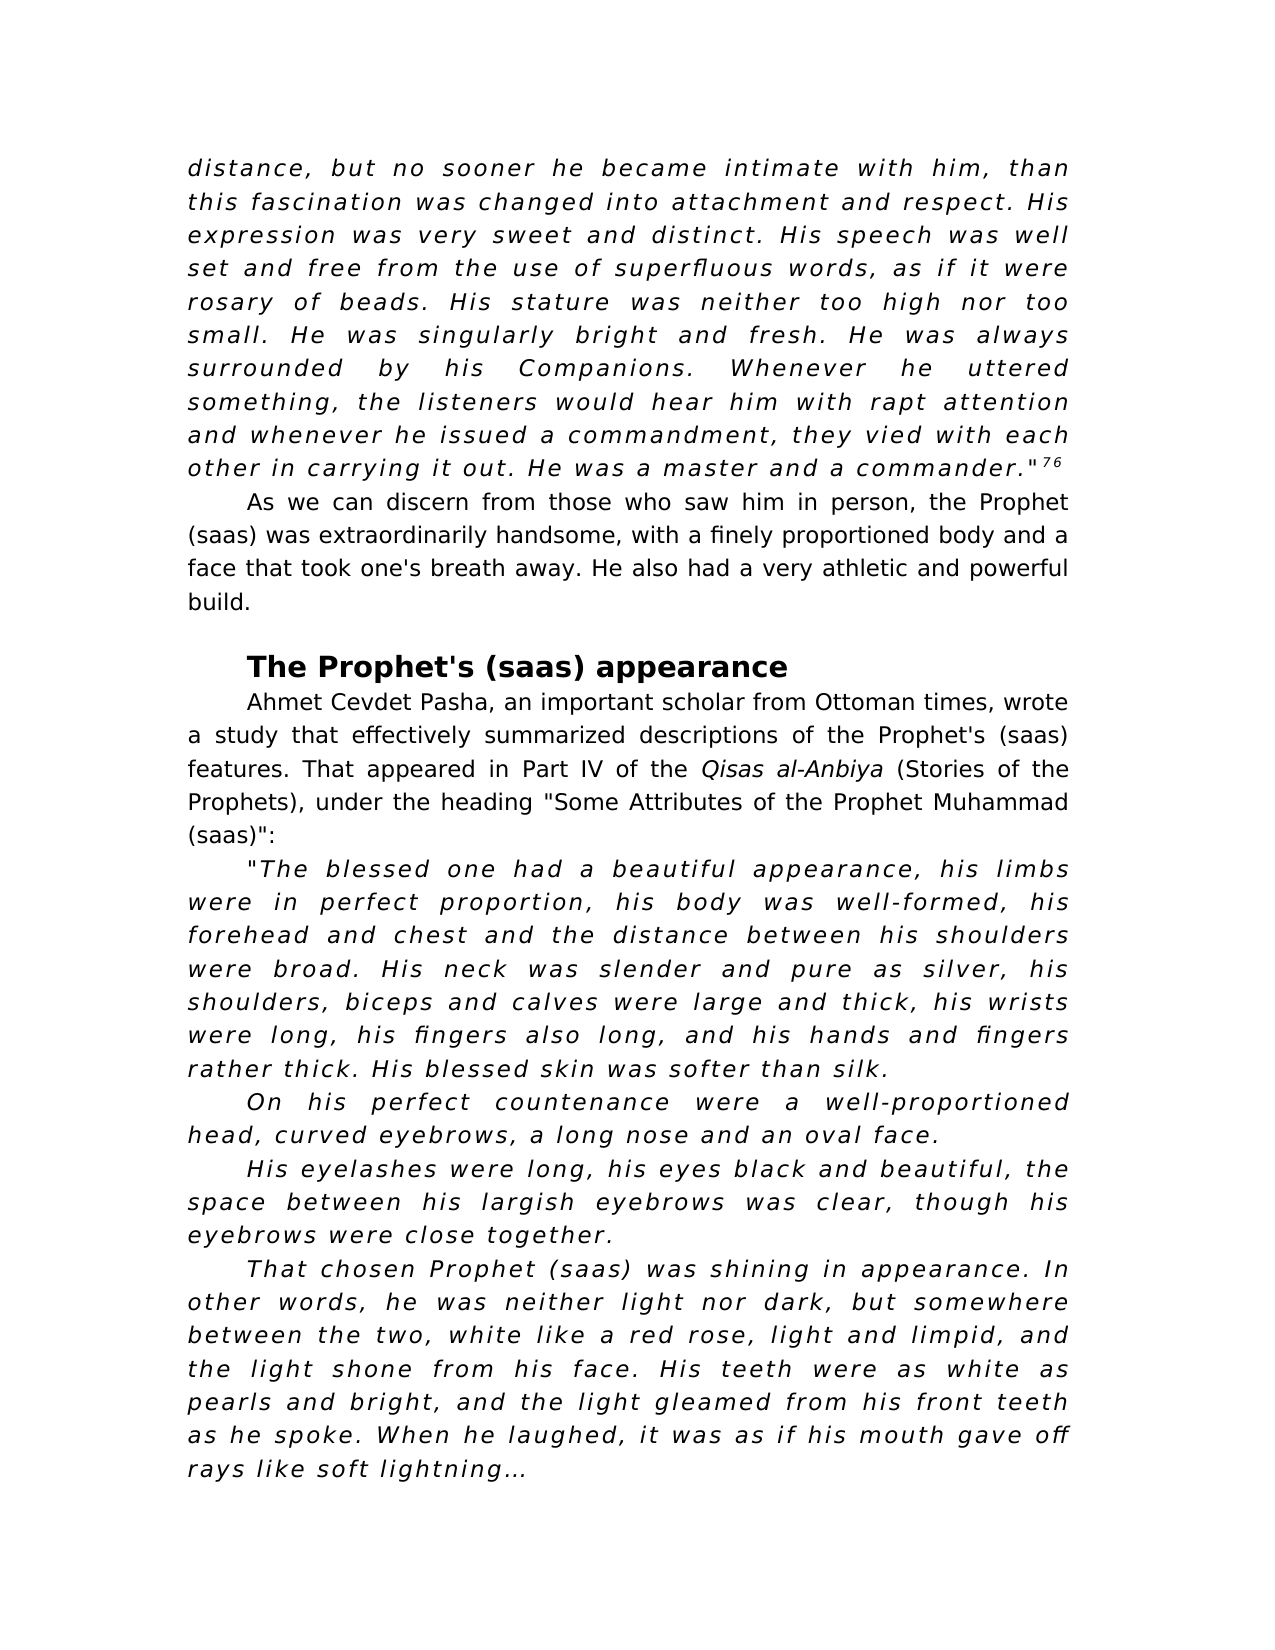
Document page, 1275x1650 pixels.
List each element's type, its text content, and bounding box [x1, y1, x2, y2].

text The Prophet's (saas) appearance [187, 650, 1070, 684]
text That chosen Prophet (saas) was shining in appearance. In other words, he was neither light nor dark, but somewhere between the two, white like a red rose, light and limpid, and the light shone from his face. His teeth were as white as pearls and bright, and the light gleamed from his front teeth as he spoke. When he laughed, it was as if his mouth gave off rays like soft lightning… [187, 1251, 1070, 1484]
text As we can discern from those who saw him in person, the Prophet (saas) was extraordinarily handsome, with a finely proportioned body and a face that took one's breath away. He also had a very athletic and powerful build. [187, 483, 1070, 617]
text "The blessed one had a beautiful appearance, his limbs were in perfect proportion, his body was well-formed, his forehead and chest and the distance between his shoulders were broad. His neck was slender and pure as silver, his shoulders, biceps and calves were large and thick, his wrists were long, his fingers also long, and his hands and fingers rather thick. His blessed skin was softer than silk. [187, 851, 1070, 1084]
text His eyelashes were long, his eyes black and beautiful, the space between his largish eyebrows was clear, though his eyebrows were close together. [187, 1151, 1070, 1251]
text On his perfect countenance were a well-proportioned head, curved eyebrows, a long nose and an oval face. [187, 1084, 1070, 1151]
text distance, but no sooner he became intimate with him, than this fascination was changed into attachment and respect. His expression was very sweet and distinct. His speech was well set and free from the use of superfluous words, as if it were rosary of beads. His stature was neither too high nor too small. He was singularly bright and fresh. He was always surrounded by his Companions. Whenever he uttered something, the listeners would hear him with rapt attention and whenever he issued a commandment, they vied with each other in carrying it out. He was a master and a commander."76 [187, 150, 1070, 483]
text Ahmet Cevdet Pasha, an important scholar from Ottoman times, wrote a study that effectively summarized descriptions of the Prophet's (saas) features. That appeared in Part IV of the Qisas al-Anbiya (Stories of the Prophets), under the heading "Some Attributes of the Prophet Muhammad (saas)": [187, 684, 1070, 851]
